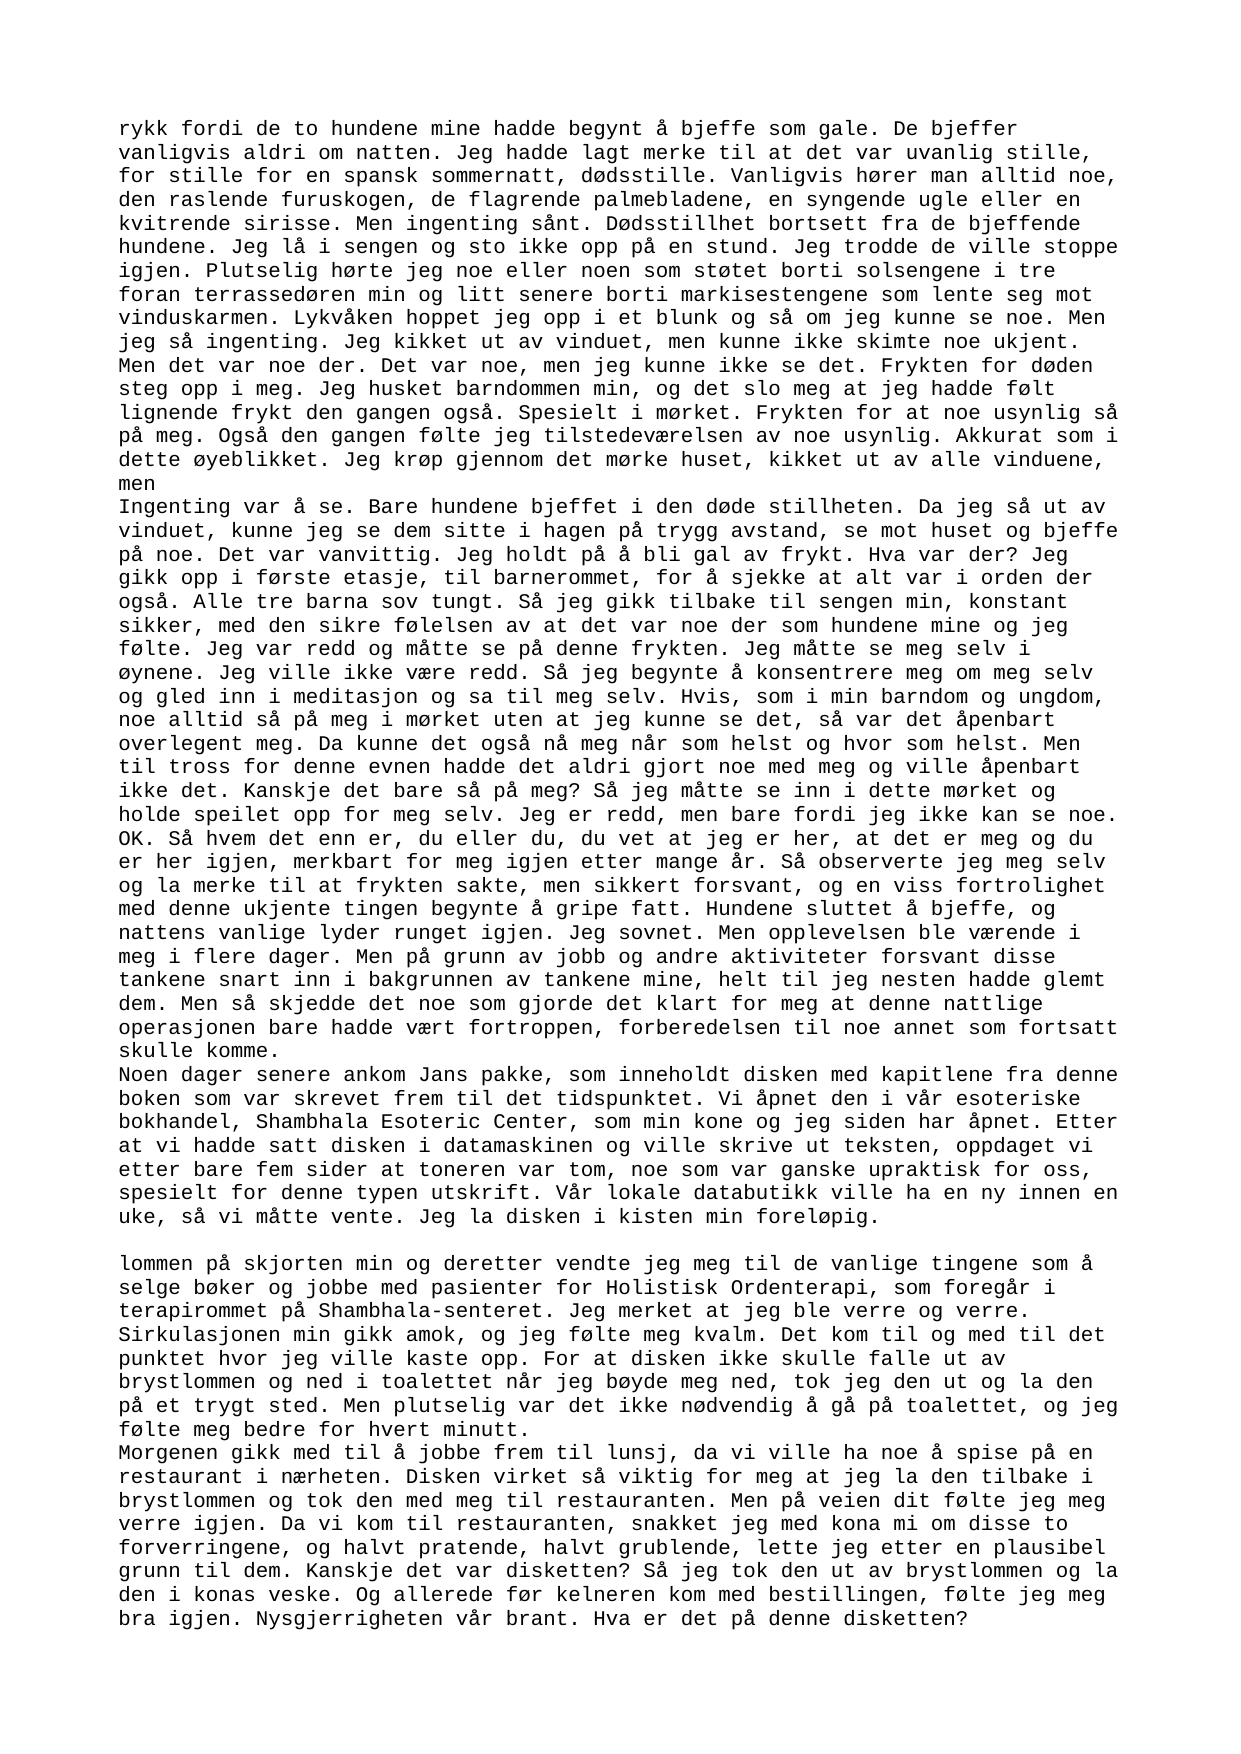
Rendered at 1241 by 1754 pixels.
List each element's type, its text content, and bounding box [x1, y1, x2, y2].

text lommen på skjorten min og deretter vendte jeg meg til de vanlige tingene som å selge bøker og jobbe med pasienter for Holistisk Ordenterapi, som foregår i terapirommet på Shambhala-senteret. Jeg merket at jeg ble verre og verre. Sirkulasjonen min gikk amok, og jeg følte meg kvalm. Det kom til og med til det punktet hvor jeg ville kaste opp. For at disken ikke skulle falle ut av brystlommen og ned i toalettet når jeg bøyde meg ned, tok jeg den ut og la den på et trygt sted. Men plutselig var det ikke nødvendig å gå på toalettet, og jeg følte meg bedre for hvert minutt. [118, 1253, 1122, 1442]
text rykk fordi de to hundene mine hadde begynt å bjeffe som gale. De bjeffer vanligvis aldri om natten. Jeg hadde lagt merke til at det var uvanlig stille, for stille for en spansk sommernatt, dødsstille. Vanligvis hører man alltid noe, den raslende furuskogen, de flagrende palmebladene, en syngende ugle eller en kvitrende sirisse. Men ingenting sånt. Dødsstillhet bortsett fra de bjeffende hundene. Jeg lå i sengen og sto ikke opp på en stund. Jeg trodde de ville stoppe igjen. Plutselig hørte jeg noe eller noen som støtet borti solsengene i tre foran terrassedøren min og litt senere borti markisestengene som lente seg mot vinduskarmen. Lykvåken hoppet jeg opp i et blunk og så om jeg kunne se noe. Men jeg så ingenting. Jeg kikket ut av vinduet, men kunne ikke skimte noe ukjent. Men det var noe der. Det var noe, men jeg kunne ikke se det. Frykten for døden steg opp i meg. Jeg husket barndommen min, og det slo meg at jeg hadde følt lignende frykt den gangen også. Spesielt i mørket. Frykten for at noe usynlig så på meg. Også den gangen følte jeg tilstedeværelsen av noe usynlig. Akkurat som i dette øyeblikket. Jeg krøp gjennom det mørke huset, kikket ut av alle vinduene, men [118, 118, 1122, 496]
text Morgenen gikk med til å jobbe frem til lunsj, da vi ville ha noe å spise på en restaurant i nærheten. Disken virket så viktig for meg at jeg la den tilbake i brystlommen og tok den med meg til restauranten. Men på veien dit følte jeg meg verre igjen. Da vi kom til restauranten, snakket jeg med kona mi om disse to forverringene, og halvt pratende, halvt grublende, lette jeg etter en plausibel grunn til dem. Kanskje det var disketten? Så jeg tok den ut av brystlommen og la den i konas veske. Og allerede før kelneren kom med bestillingen, følte jeg meg bra igjen. Nysgjerrigheten vår brant. Hva er det på denne disketten? [118, 1442, 1122, 1631]
text Noen dager senere ankom Jans pakke, som inneholdt disken med kapitlene fra denne boken som var skrevet frem til det tidspunktet. Vi åpnet den i vår esoteriske bokhandel, Shambhala Esoteric Center, som min kone og jeg siden har åpnet. Etter at vi hadde satt disken i datamaskinen og ville skrive ut teksten, oppdaget vi etter bare fem sider at toneren var tom, noe som var ganske upraktisk for oss, spesielt for denne typen utskrift. Vår lokale databutikk ville ha en ny innen en uke, så vi måtte vente. Jeg la disken i kisten min foreløpig. [118, 1064, 1122, 1229]
text Ingenting var å se. Bare hundene bjeffet i den døde stillheten. Da jeg så ut av vinduet, kunne jeg se dem sitte i hagen på trygg avstand, se mot huset og bjeffe på noe. Det var vanvittig. Jeg holdt på å bli gal av frykt. Hva var der? Jeg gikk opp i første etasje, til barnerommet, for å sjekke at alt var i orden der også. Alle tre barna sov tungt. Så jeg gikk tilbake til sengen min, konstant sikker, med den sikre følelsen av at det var noe der som hundene mine og jeg følte. Jeg var redd og måtte se på denne frykten. Jeg måtte se meg selv i øynene. Jeg ville ikke være redd. Så jeg begynte å konsentrere meg om meg selv og gled inn i meditasjon og sa til meg selv. Hvis, som i min barndom og ungdom, noe alltid så på meg i mørket uten at jeg kunne se det, så var det åpenbart overlegent meg. Da kunne det også nå meg når som helst og hvor som helst. Men til tross for denne evnen hadde det aldri gjort noe med meg og ville åpenbart ikke det. Kanskje det bare så på meg? Så jeg måtte se inn i dette mørket og holde speilet opp for meg selv. Jeg er redd, men bare fordi jeg ikke kan se noe. OK. Så hvem det enn er, du eller du, du vet at jeg er her, at det er meg og du er her igjen, merkbart for meg igjen etter mange år. Så observerte jeg meg selv og la merke til at frykten sakte, men sikkert forsvant, og en viss fortrolighet med denne ukjente tingen begynte å gripe fatt. Hundene sluttet å bjeffe, og nattens vanlige lyder runget igjen. Jeg sovnet. Men opplevelsen ble værende i meg i flere dager. Men på grunn av jobb og andre aktiviteter forsvant disse tankene snart inn i bakgrunnen av tankene mine, helt til jeg nesten hadde glemt dem. Men så skjedde det noe som gjorde det klart for meg at denne nattlige operasjonen bare hadde vært fortroppen, forberedelsen til noe annet som fortsatt skulle komme. [118, 496, 1122, 1064]
